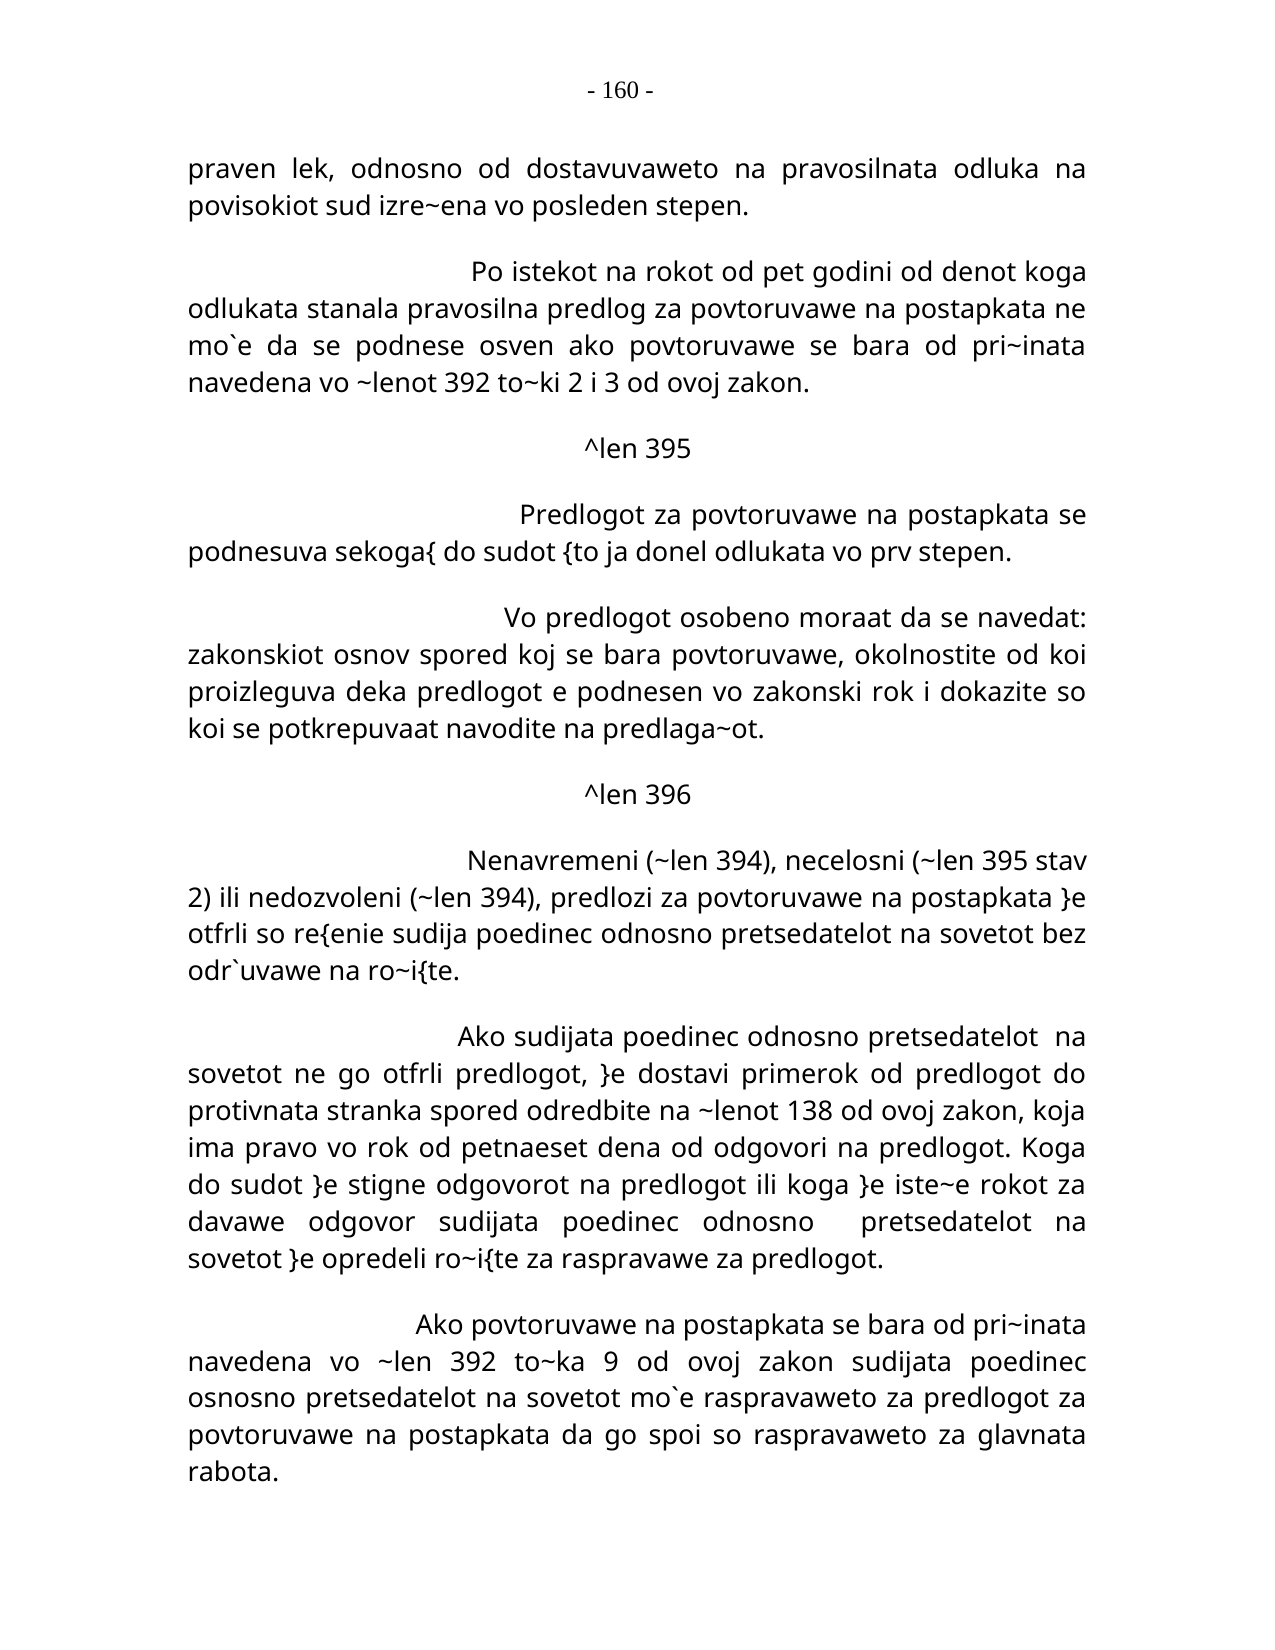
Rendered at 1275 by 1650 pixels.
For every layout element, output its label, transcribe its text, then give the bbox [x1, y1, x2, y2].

text Predlogot za povtoruvawe na postapkata se podnesuva sekoga{ do sudot {to ja donel odlukata vo prv stepen. [187, 496, 1087, 569]
text ^len 396 [187, 775, 1087, 812]
text Vo predlogot osobeno moraat da se navedat: zakonskiot osnov spored koj se bara povtoruvawe, okolnostite od koi proizleguva deka predlogot e podnesen vo zakonski rok i dokazite so koi se potkrepuvaat navodite na predlaga~ot. [187, 598, 1087, 746]
text Po istekot na rokot od pet godini od denot koga odlukata stanala pravosilna predlog za povtoruvawe na postapkata ne mo`e da se podnese osven ako povtoruvawe se bara od pri~inata navedena vo ~lenot 392 to~ki 2 i 3 od ovoj zakon. [187, 253, 1087, 400]
text praven lek, odnosno od dostavuvaweto na pravosilnata odluka na povisokiot sud izre~ena vo posleden stepen. [187, 150, 1087, 224]
text Ako povtoruvawe na postapkata se bara od pri~inata navedena vo ~len 392 to~ka 9 od ovoj zakon sudijata poedinec osnosno pretsedatelot na sovetot mo`e raspravaweto za predlogot za povtoruvawe na postapkata da go spoi so raspravaweto za glavnata rabota. [187, 1305, 1087, 1489]
text Ako sudijata poedinec odnosno pretsedatelot na sovetot ne go otfrli predlogot, }e dostavi primerok od predlogot do protivnata stranka spored odredbite na ~lenot 138 od ovoj zakon, koja ima pravo vo rok od petnaeset dena od odgovori na predlogot. Koga do sudot }e stigne odgovorot na predlogot ili koga }e iste~e rokot za davawe odgovor sudijata poedinec odnosno pretsedatelot na sovetot }e opredeli ro~i{te za raspravawe za predlogot. [187, 1018, 1087, 1276]
text ^len 395 [187, 429, 1087, 466]
text Nenavremeni (~len 394), necelosni (~len 395 stav 2) ili nedozvoleni (~len 394), predlozi za povtoruvawe na postapkata }e otfrli so re{enie sudija poedinec odnosno pretsedatelot na sovetot bez odr`uvawe na ro~i{te. [187, 841, 1087, 989]
